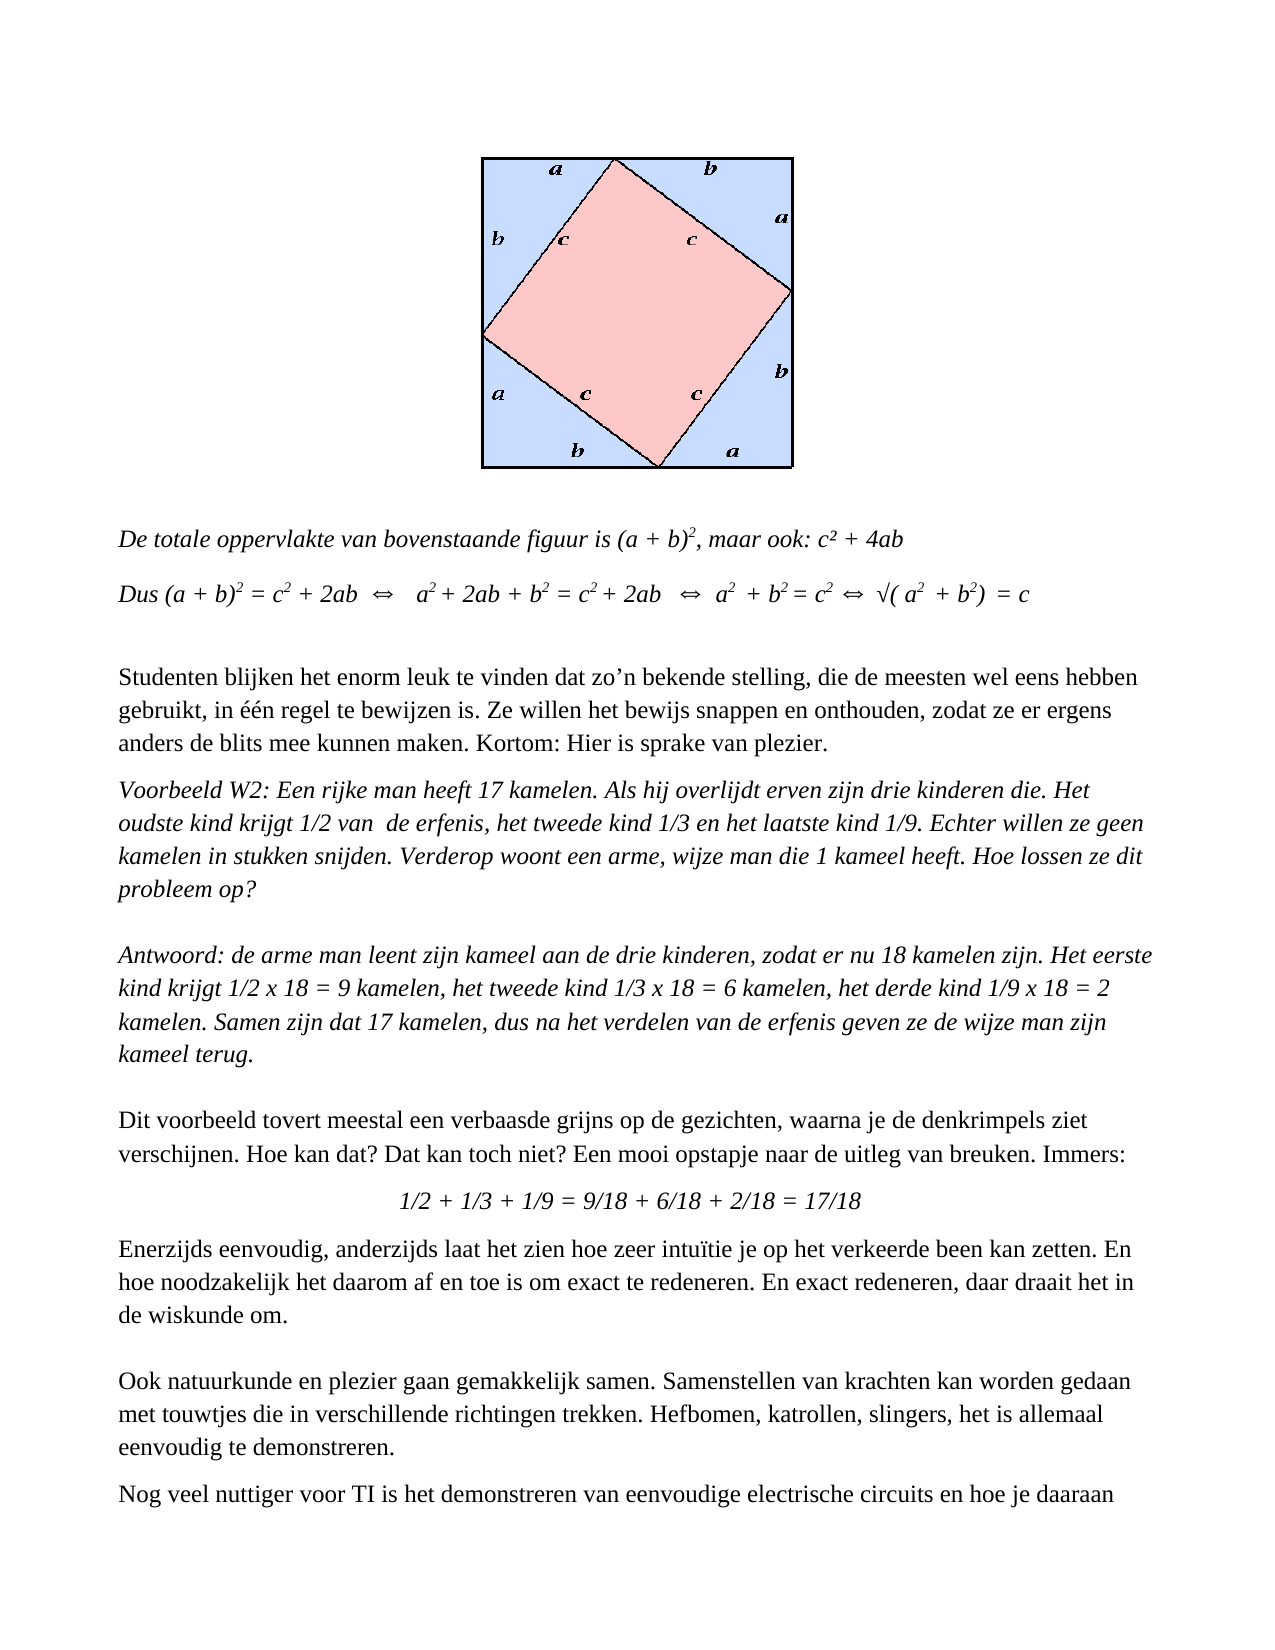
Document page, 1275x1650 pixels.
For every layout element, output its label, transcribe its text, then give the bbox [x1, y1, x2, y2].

text 1/2 + 1/3 + 1/9 = 9/18 + 6/18 + 2/18 = 17/18 [118, 1186, 1157, 1215]
text De totale oppervlakte van bovenstaande figuur is (a + b)2, maar ook: c² + 4ab [118, 524, 1157, 553]
text Dus (a + b)2 = c2 + 2ab ⇔ a2 + 2ab + b2 = c2 + 2ab ⇔ a2 + b2 = c2 ⇔ √( a2 + b2) = c [118, 572, 1157, 643]
text Voorbeeld W2: Een rijke man heeft 17 kamelen. Als hij overlijdt erven zijn drie kinderen die. Het oudste kind krijgt 1/2 van de erfenis, het tweede kind 1/3 en het laatste kind 1/9. Echter willen ze geen kamelen in stukken snijden. Verderop woont een arme, wijze man die 1 kameel heeft. Hoe lossen ze dit probleem op? Antwoord: de arme man leent zijn kameel aan de drie kinderen, zodat er nu 18 kamelen zijn. Het eerste kind krijgt 1/2 x 18 = 9 kamelen, het tweede kind 1/3 x 18 = 6 kamelen, het derde kind 1/9 x 18 = 2 kamelen. Samen zijn dat 17 kamelen, dus na het verdelen van de erfenis geven ze de wijze man zijn kameel terug. Dit voorbeeld tovert meestal een verbaasde grijns op de gezichten, waarna je de denkrimpels ziet verschijnen. Hoe kan dat? Dat kan toch niet? Een mooi opstapje naar de uitleg van breuken. Immers: [118, 775, 1157, 1167]
text Studenten blijken het enorm leuk te vinden dat zo’n bekende stelling, die de meesten wel eens hebben gebruikt, in één regel te bewijzen is. Ze willen het bewijs snappen en onthouden, zodat ze er ergens anders de blits mee kunnen maken. Kortom: Hier is sprake van plezier. [118, 662, 1157, 757]
text Enerzijds eenvoudig, anderzijds laat het zien hoe zeer intuïtie je op het verkeerde been kan zetten. En hoe noodzakelijk het daarom af en toe is om exact te redeneren. En exact redeneren, daar draait het in de wiskunde om. Ook natuurkunde en plezier gaan gemakkelijk samen. Samenstellen van krachten kan worden gedaan met touwtjes die in verschillende richtingen trekken. Hefbomen, katrollen, slingers, het is allemaal eenvoudig te demonstreren. [118, 1234, 1157, 1461]
picture [478, 154, 797, 472]
text Nog veel nuttiger voor TI is het demonstreren van eenvoudige electrische circuits en hoe je daaraan [118, 1479, 1157, 1508]
